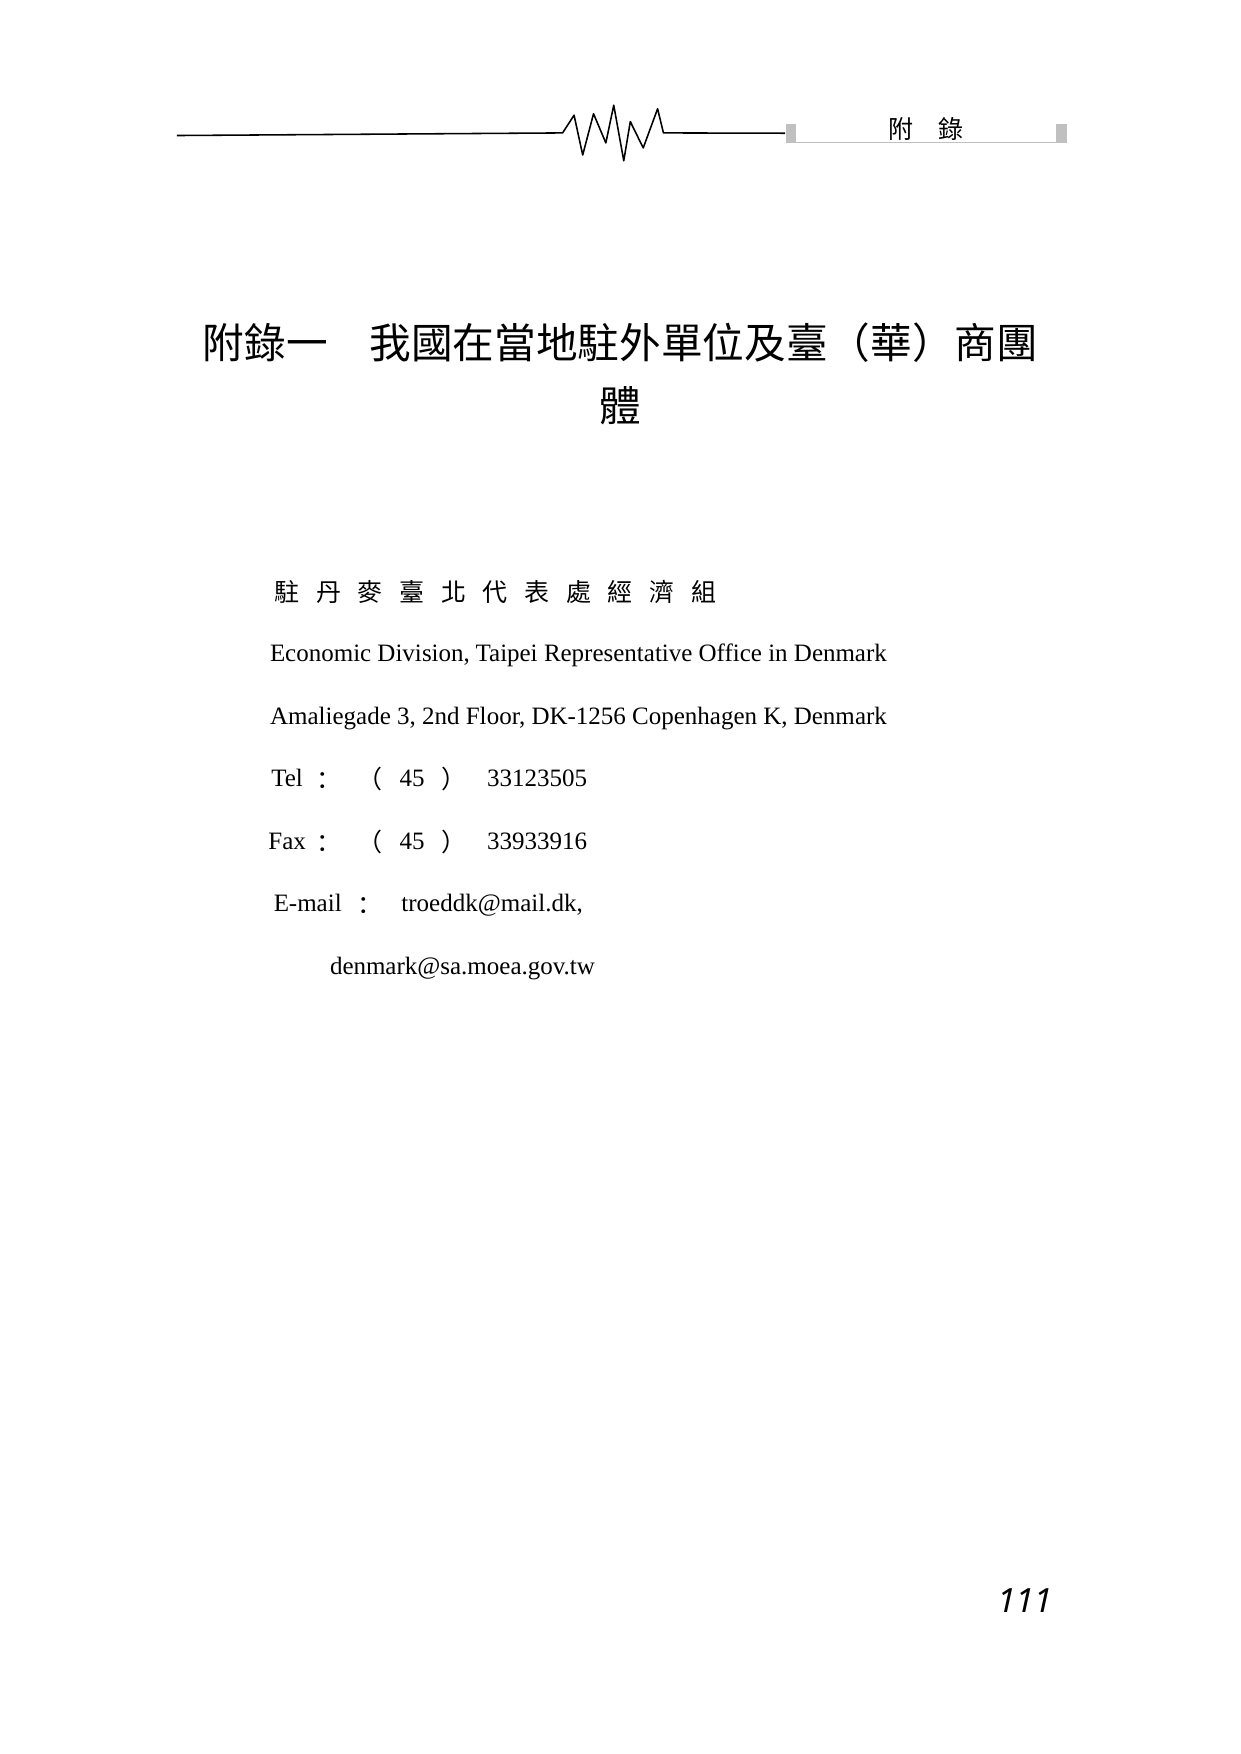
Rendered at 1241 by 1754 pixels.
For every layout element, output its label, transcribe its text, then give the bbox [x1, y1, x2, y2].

text 附錄一 我國在當地駐外單位及臺（華）商團體 [183, 299, 1058, 424]
text Tel：（45）33123505 [232, 736, 1058, 799]
text Fax：（45）33933916 [232, 799, 1058, 861]
text 駐丹麥臺北代表處經濟組 [232, 549, 1058, 611]
text Economic Division, Taipei Representative Office in Denmark [232, 611, 1058, 674]
text denmark@sa.moea.gov.tw [232, 924, 1058, 986]
text E-mail：troeddk@mail.dk, [232, 861, 1058, 924]
text Amaliegade 3, 2nd Floor, DK-1256 Copenhagen K, Denmark [232, 674, 1058, 736]
